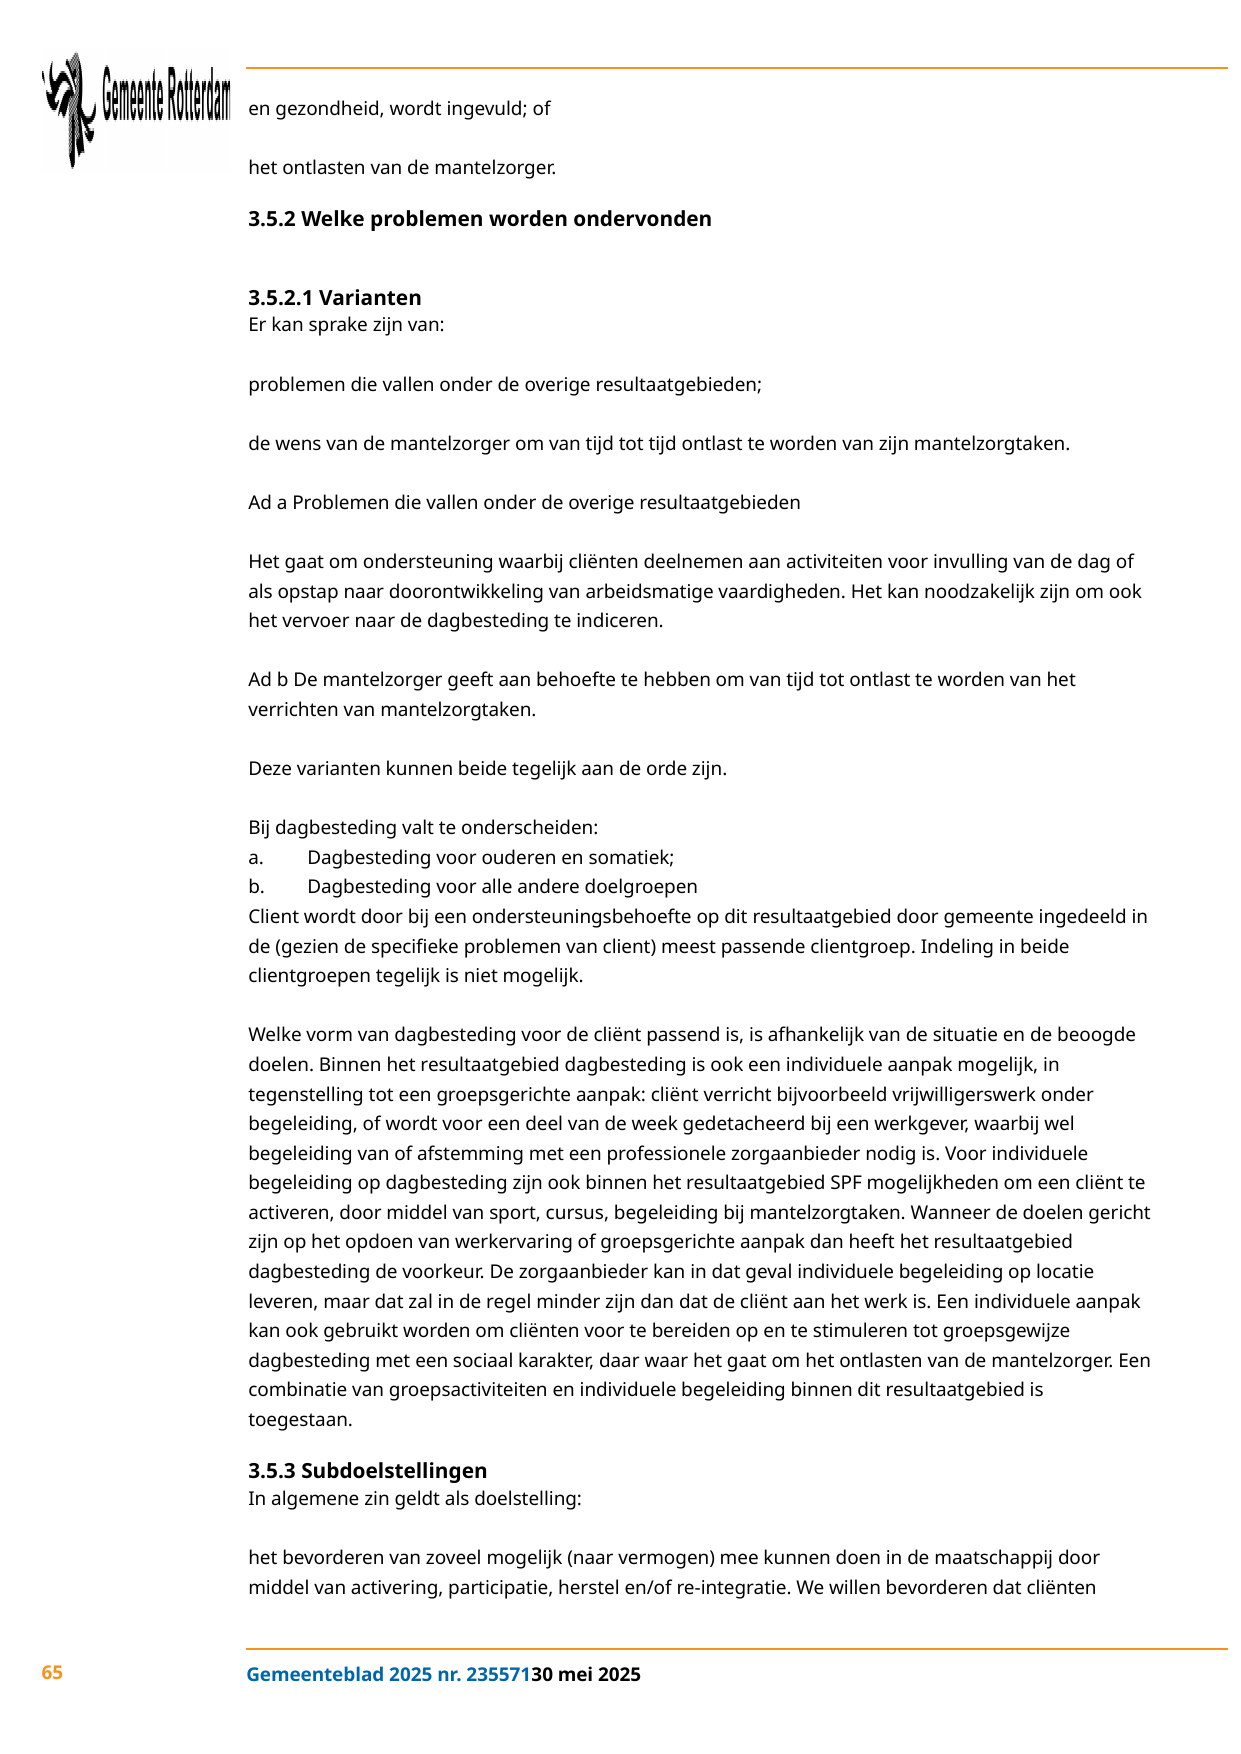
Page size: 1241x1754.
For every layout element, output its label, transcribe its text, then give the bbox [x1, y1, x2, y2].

picture [41, 47, 231, 172]
text het bevorderen van zoveel mogelijk (naar vermogen) mee kunnen doen in de maatschappij door middel van activering, participatie, herstel en/of re-integratie. We willen bevorderen dat cliënten [248, 1544, 1152, 1599]
text Ad b De mantelzorger geeft aan behoefte te hebben om van tijd tot ontlast te worden van het verrichten van mantelzorgtaken. [248, 667, 1152, 722]
text Deze varianten kunnen beide tegelijk aan de orde zijn. [248, 755, 1152, 781]
list Dagbesteding voor alle andere doelgroepen [248, 874, 1152, 899]
text Het gaat om ondersteuning waarbij cliënten deelnemen aan activiteiten voor invulling van de dag of als opstap naar doorontwikkeling van arbeidsmatige vaardigheden. Het kan noodzakelijk zijn om ook het vervoer naar de dagbesteding te indiceren. [248, 548, 1152, 633]
text de wens van de mantelzorger om van tijd tot tijd ontlast te worden van zijn mantelzorgtaken. [248, 430, 1152, 456]
text het ontlasten van de mantelzorger. [248, 154, 1152, 180]
text en gezondheid, wordt ingevuld; of [248, 95, 1152, 121]
text Ad a Problemen die vallen onder de overige resultaatgebieden [248, 489, 1152, 515]
text Er kan sprake zijn van: [248, 312, 1152, 337]
text 3.5.2 Welke problemen worden ondervonden [248, 204, 1152, 233]
text Client wordt door bij een ondersteuningsbehoefte op dit resultaatgebied door gemeente ingedeeld in de (gezien de specifieke problemen van client) meest passende clientgroep. Indeling in beide clientgroepen tegelijk is niet mogelijk. [248, 903, 1152, 988]
text 3.5.3 Subdoelstellingen [248, 1457, 1152, 1485]
list Dagbesteding voor ouderen en somatiek; [248, 844, 1152, 870]
text In algemene zin geldt als doelstelling: [248, 1485, 1152, 1511]
text Welke vorm van dagbesteding voor de cliënt passend is, is afhankelijk van de situatie en de beoogde doelen. Binnen het resultaatgebied dagbesteding is ook een individuele aanpak mogelijk, in tegenstelling tot een groepsgerichte aanpak: cliënt verricht bijvoorbeeld vrijwilligerswerk onder begeleiding, of wordt voor een deel van de week gedetacheerd bij een werkgever, waarbij wel begeleiding van of afstemming met een professionele zorgaanbieder nodig is. Voor individuele begeleiding op dagbesteding zijn ook binnen het resultaatgebied SPF mogelijkheden om een cliënt te activeren, door middel van sport, cursus, begeleiding bij mantelzorgtaken. Wanneer de doelen gericht zijn op het opdoen van werkervaring of groepsgerichte aanpak dan heeft het resultaatgebied dagbesteding de voorkeur. De zorgaanbieder kan in dat geval individuele begeleiding op locatie leveren, maar dat zal in de regel minder zijn dan dat de cliënt aan het werk is. Een individuele aanpak kan ook gebruikt worden om cliënten voor te bereiden op en te stimuleren tot groepsgewijze dagbesteding met een sociaal karakter, daar waar het gaat om het ontlasten van de mantelzorger. Een combinatie van groepsactiviteiten en individuele begeleiding binnen dit resultaatgebied is toegestaan. [248, 1022, 1152, 1432]
text 3.5.2.1 Varianten [248, 283, 1152, 312]
text Bij dagbesteding valt te onderscheiden: [248, 814, 1152, 840]
text problemen die vallen onder de overige resultaatgebieden; [248, 371, 1152, 397]
